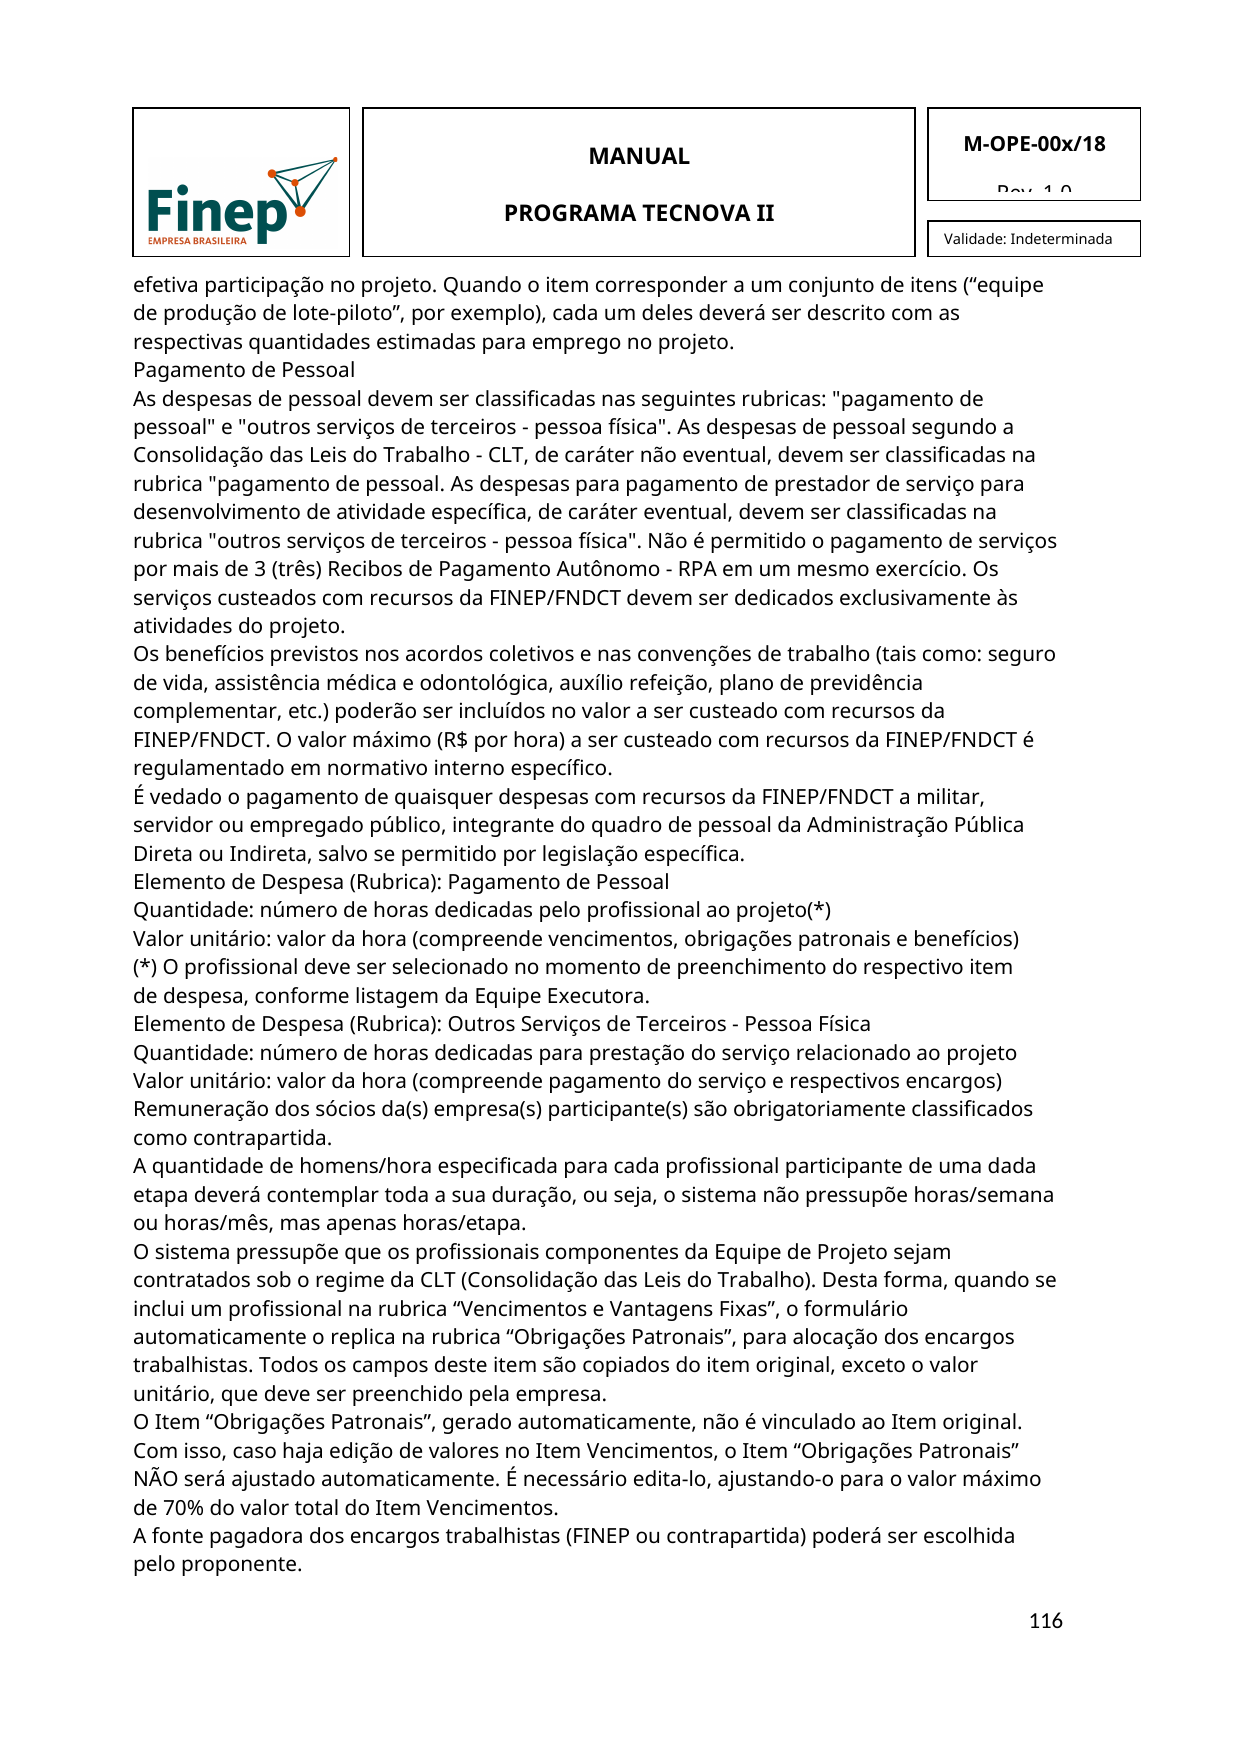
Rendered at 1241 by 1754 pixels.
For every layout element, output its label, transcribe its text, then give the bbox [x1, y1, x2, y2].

text É vedado o pagamento de quaisquer despesas com recursos da FINEP/FNDCT a militar, servidor ou empregado público, integrante do quadro de pessoal da Administração Pública Direta ou Indireta, salvo se permitido por legislação específica. [133, 782, 1063, 867]
text Quantidade: número de horas dedicadas para prestação do serviço relacionado ao projeto [133, 1038, 1063, 1066]
text Os benefícios previstos nos acordos coletivos e nas convenções de trabalho (tais como: seguro de vida, assistência médica e odontológica, auxílio refeição, plano de previdência complementar, etc.) poderão ser incluídos no valor a ser custeado com recursos da FINEP/FNDCT. O valor máximo (R$ por hora) a ser custeado com recursos da FINEP/FNDCT é regulamentado em normativo interno específico. [133, 639, 1063, 782]
text O Item “Obrigações Patronais”, gerado automaticamente, não é vinculado ao Item original. Com isso, caso haja edição de valores no Item Vencimentos, o Item “Obrigações Patronais” NÃO será ajustado automaticamente. É necessário edita-lo, ajustando-o para o valor máximo de 70% do valor total do Item Vencimentos. [133, 1407, 1063, 1521]
text de despesa, conforme listagem da Equipe Executora. [133, 981, 1063, 1009]
text Remuneração dos sócios da(s) empresa(s) participante(s) são obrigatoriamente classificados como contrapartida. [133, 1094, 1063, 1151]
text Quantidade: número de horas dedicadas pelo profissional ao projeto(*) [133, 896, 1063, 924]
text (*) O profissional deve ser selecionado no momento de preenchimento do respectivo item [133, 952, 1063, 981]
text A quantidade de homens/hora especificada para cada profissional participante de uma dada etapa deverá contemplar toda a sua duração, ou seja, o sistema não pressupõe horas/semana ou horas/mês, mas apenas horas/etapa. [133, 1151, 1063, 1237]
text Valor unitário: valor da hora (compreende pagamento do serviço e respectivos encargos) [133, 1066, 1063, 1094]
text As despesas de pessoal devem ser classificadas nas seguintes rubricas: "pagamento de pessoal" e "outros serviços de terceiros - pessoa física". As despesas de pessoal segundo a Consolidação das Leis do Trabalho - CLT, de caráter não eventual, devem ser classificadas na rubrica "pagamento de pessoal. As despesas para pagamento de prestador de serviço para desenvolvimento de atividade específica, de caráter eventual, devem ser classificadas na rubrica "outros serviços de terceiros - pessoa física". Não é permitido o pagamento de serviços por mais de 3 (três) Recibos de Pagamento Autônomo - RPA em um mesmo exercício. Os serviços custeados com recursos da FINEP/FNDCT devem ser dedicados exclusivamente às atividades do projeto. [133, 384, 1063, 639]
text Valor unitário: valor da hora (compreende vencimentos, obrigações patronais e benefícios) [133, 924, 1063, 952]
text A fonte pagadora dos encargos trabalhistas (FINEP ou contrapartida) poderá ser escolhida pelo proponente. [133, 1521, 1063, 1578]
text Pagamento de Pessoal [133, 355, 1063, 384]
text Elemento de Despesa (Rubrica): Pagamento de Pessoal [133, 867, 1063, 896]
text Elemento de Despesa (Rubrica): Outros Serviços de Terceiros - Pessoa Física [133, 1009, 1063, 1038]
text efetiva participação no projeto. Quando o item corresponder a um conjunto de itens (“equipe de produção de lote-piloto”, por exemplo), cada um deles deverá ser descrito com as respectivas quantidades estimadas para emprego no projeto. [133, 270, 1063, 355]
text O sistema pressupõe que os profissionais componentes da Equipe de Projeto sejam contratados sob o regime da CLT (Consolidação das Leis do Trabalho). Desta forma, quando se inclui um profissional na rubrica “Vencimentos e Vantagens Fixas”, o formulário automaticamente o replica na rubrica “Obrigações Patronais”, para alocação dos encargos trabalhistas. Todos os campos deste item são copiados do item original, exceto o valor unitário, que deve ser preenchido pela empresa. [133, 1237, 1063, 1407]
